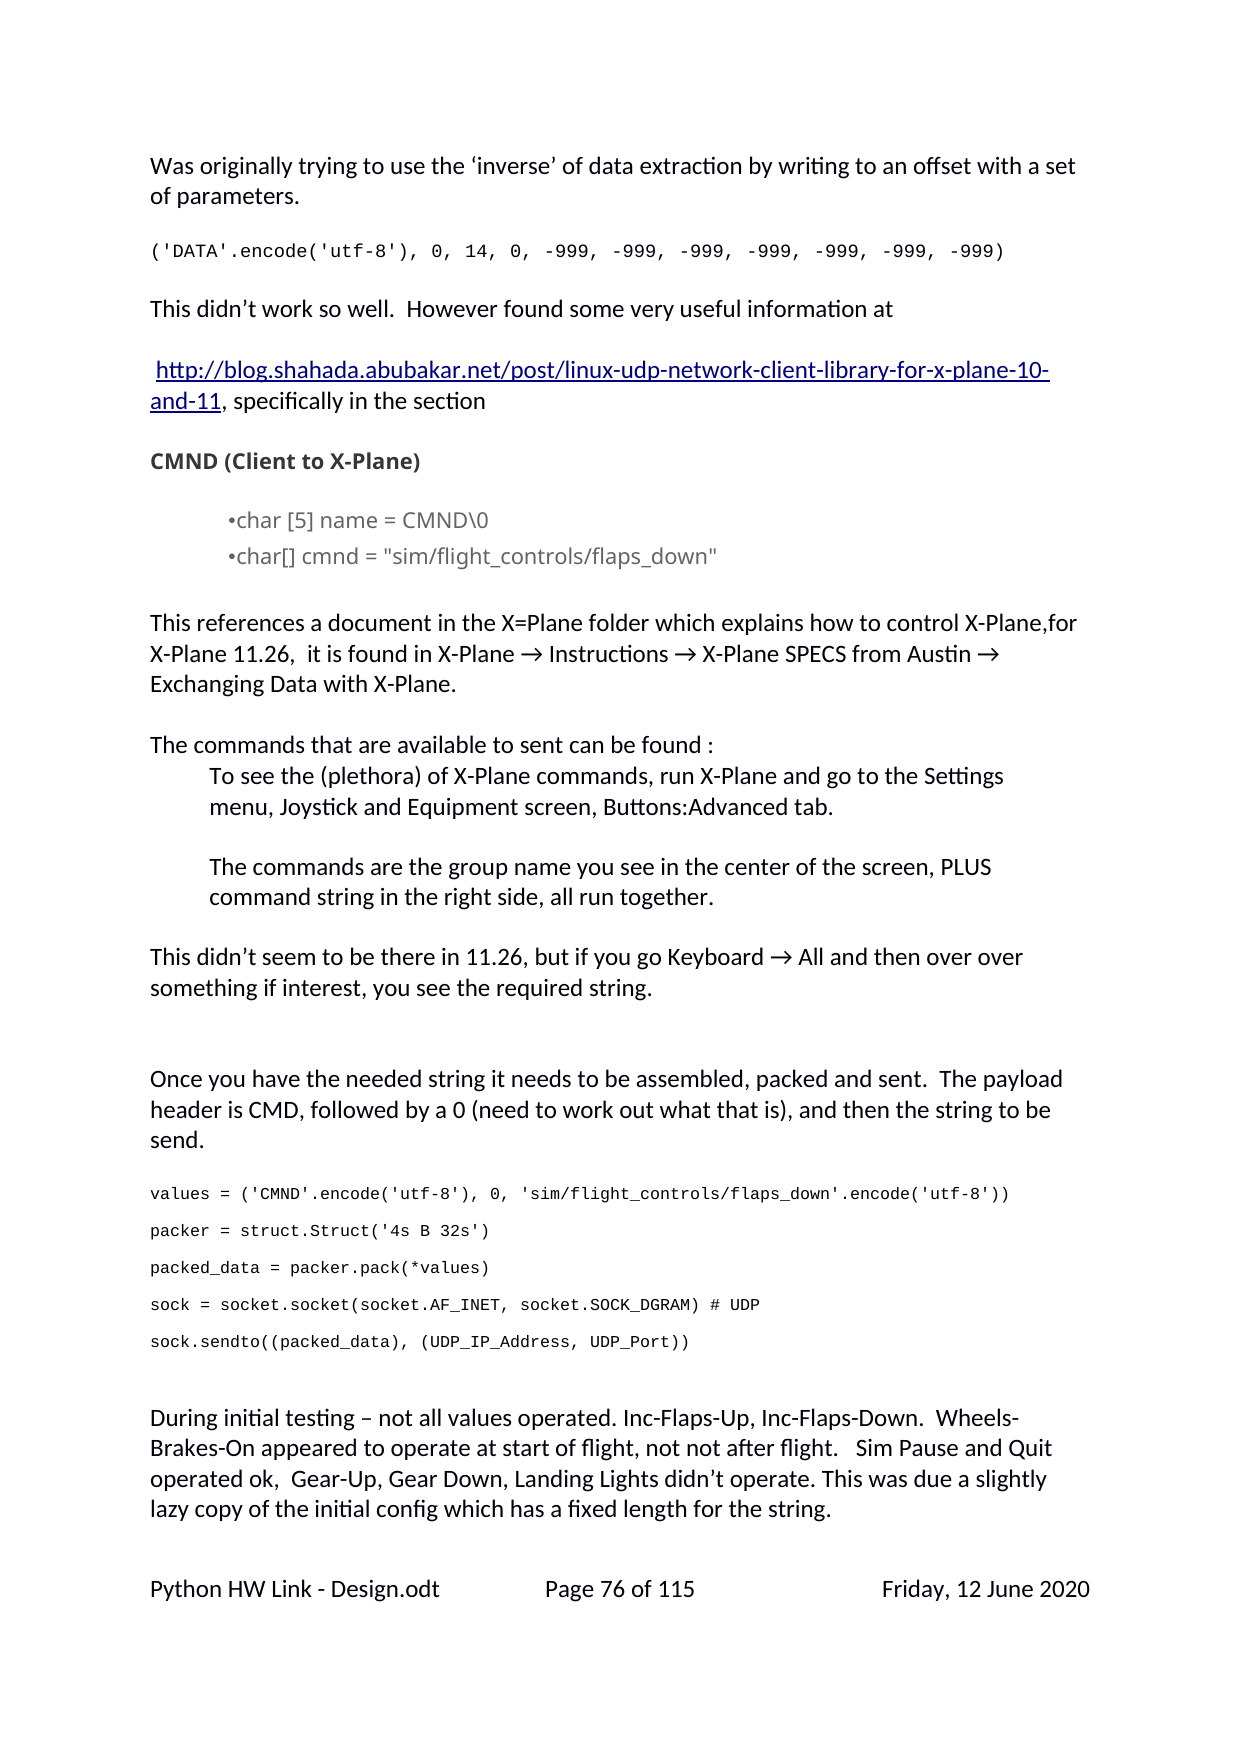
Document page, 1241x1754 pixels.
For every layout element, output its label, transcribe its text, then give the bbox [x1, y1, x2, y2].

text Once you have the needed string it needs to be assembled, packed and sent. The payload header is CMD, followed by a 0 (need to work out what that is), and then the string to be send. [150, 1063, 1090, 1155]
text packer = struct.Struct('4s B 32s') [150, 1222, 1090, 1241]
text This didn’t work so well. However found some very useful information at [150, 293, 1090, 324]
text sock = socket.socket(socket.AF_INET, socket.SOCK_DGRAM) # UDP [150, 1297, 1090, 1316]
text During initial testing – not all values operated. Inc-Flaps-Up, Inc-Flaps-Down. Wheels-Brakes-On appeared to operate at start of flight, not not after flight. Sim Pause and Quit operated ok, Gear-Up, Gear Down, Landing Lights didn’t operate. This was due a slightly lazy copy of the initial config which has a fixed length for the string. [150, 1402, 1090, 1524]
text ('DATA'.encode('utf-8'), 0, 14, 0, -999, -999, -999, -999, -999, -999, -999) [150, 242, 1090, 263]
text CMND (Client to X-Plane) [150, 446, 1090, 476]
text This references a document in the X=Plane folder which explains how to control X-Plane,for X-Plane 11.26, it is found in X-Plane → Instructions → X-Plane SPECS from Austin → Exchanging Data with X-Plane. [150, 607, 1090, 699]
text sock.sendto((packed_data), (UDP_IP_Address, UDP_Port)) [150, 1334, 1090, 1353]
text The commands that are available to sent can be found : [150, 729, 1090, 760]
text The commands are the group name you see in the center of the screen, PLUS command string in the right side, all run together. [209, 851, 1031, 912]
text This didn’t seem to be there in 11.26, but if you go Keyboard → All and then over over something if interest, you see the required string. [150, 941, 1090, 1002]
text http://blog.shahada.abubakar.net/post/linux-udp-network-client-library-for-x-plane-10-and-11, specifically in the section [150, 354, 1090, 415]
text To see the (plethora) of X-Plane commands, run X-Plane and go to the Settings menu, Joystick and Equipment screen, Buttons:Advanced tab. [209, 760, 1031, 821]
text packed_data = packer.pack(*values) [150, 1260, 1090, 1278]
text Was originally trying to use the ‘inverse’ of data extraction by writing to an offset with a set of parameters. [150, 150, 1090, 211]
text values = ('CMND'.encode('utf-8'), 0, 'sim/flight_controls/flaps_down'.encode('utf-8')) [150, 1185, 1090, 1204]
list char [5] name = CMND\0 [150, 506, 1090, 535]
list char[] cmnd = "sim/flight_controls/flaps_down" [150, 541, 1090, 571]
